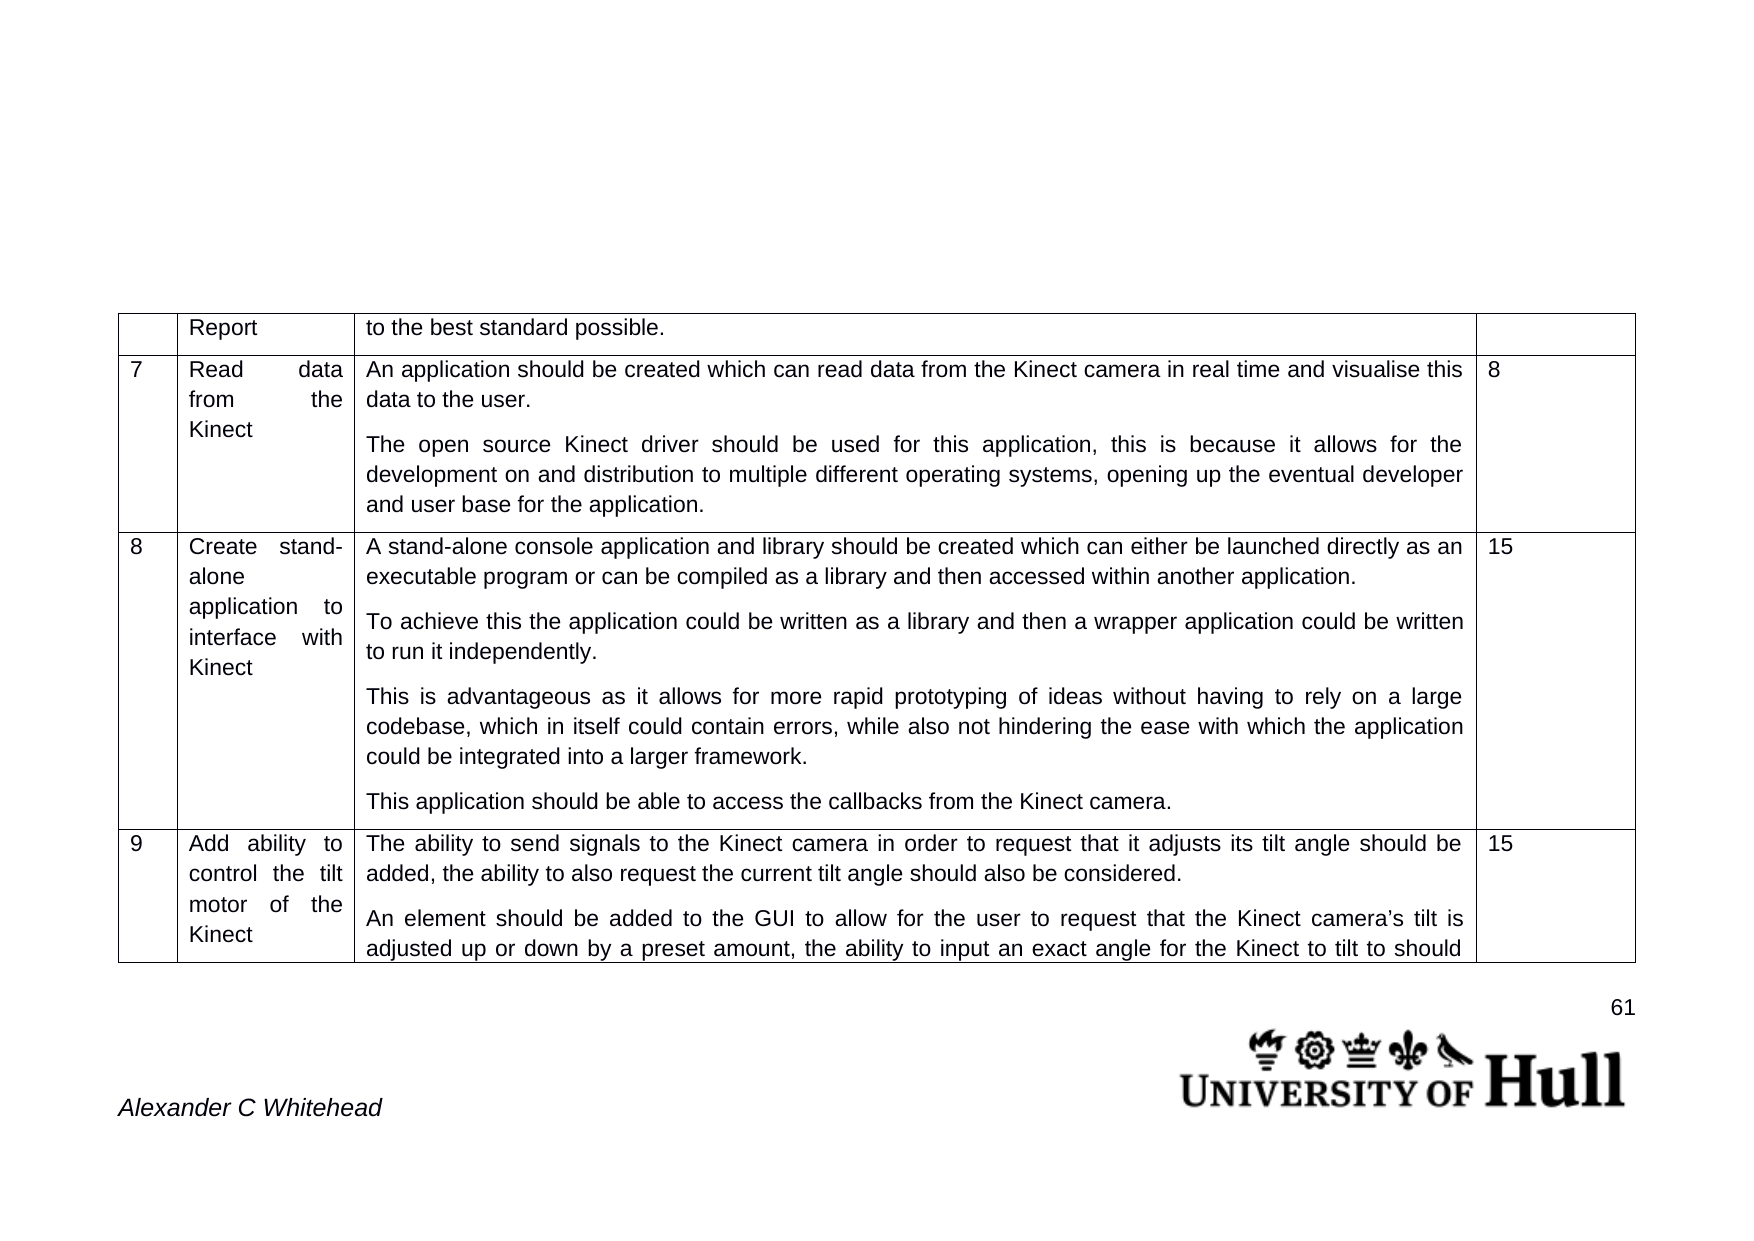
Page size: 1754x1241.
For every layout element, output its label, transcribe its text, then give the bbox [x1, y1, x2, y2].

table_cell Report [178, 314, 354, 354]
table_cell Create stand-alone application to interface with Kinect [178, 533, 354, 829]
table_cell The ability to send signals to the Kinect camera in order to request that it adjusts its tilt angle should be added, the ability to also request the current tilt angle should also be considered. An element should be added to the GUI to allow for the user to request that the Kinect camera’s tilt is adjusted up or down by a preset amount, the ability to input an exact angle for the Kinect to tilt to should [355, 830, 1476, 962]
table_cell 15 [1477, 830, 1635, 962]
table_cell Read data from the Kinect [178, 356, 354, 532]
picture [1173, 1020, 1634, 1117]
table_cell [119, 314, 177, 354]
table_cell 7 [119, 356, 177, 532]
table_cell An application should be created which can read data from the Kinect camera in real time and visualise this data to the user. The open source Kinect driver should be used for this application, this is because it allows for the development on and distribution to multiple different operating systems, opening up the eventual developer and user base for the application. [355, 356, 1476, 532]
table_cell A stand-alone console application and library should be created which can either be launched directly as an executable program or can be compiled as a library and then accessed within another application. To achieve this the application could be written as a library and then a wrapper application could be written to run it independently. This is advantageous as it allows for more rapid prototyping of ideas without having to rely on a large codebase, which in itself could contain errors, while also not hindering the ease with which the application could be integrated into a larger framework. This application should be able to access the callbacks from the Kinect camera. [355, 533, 1476, 829]
table_cell 8 [1477, 356, 1635, 532]
table_cell 8 [119, 533, 177, 829]
table_cell 9 [119, 830, 177, 962]
table_cell Add ability to control the tilt motor of the Kinect [178, 830, 354, 962]
table_cell 15 [1477, 533, 1635, 829]
table_cell [1477, 314, 1635, 354]
table_cell to the best standard possible. [355, 314, 1476, 354]
